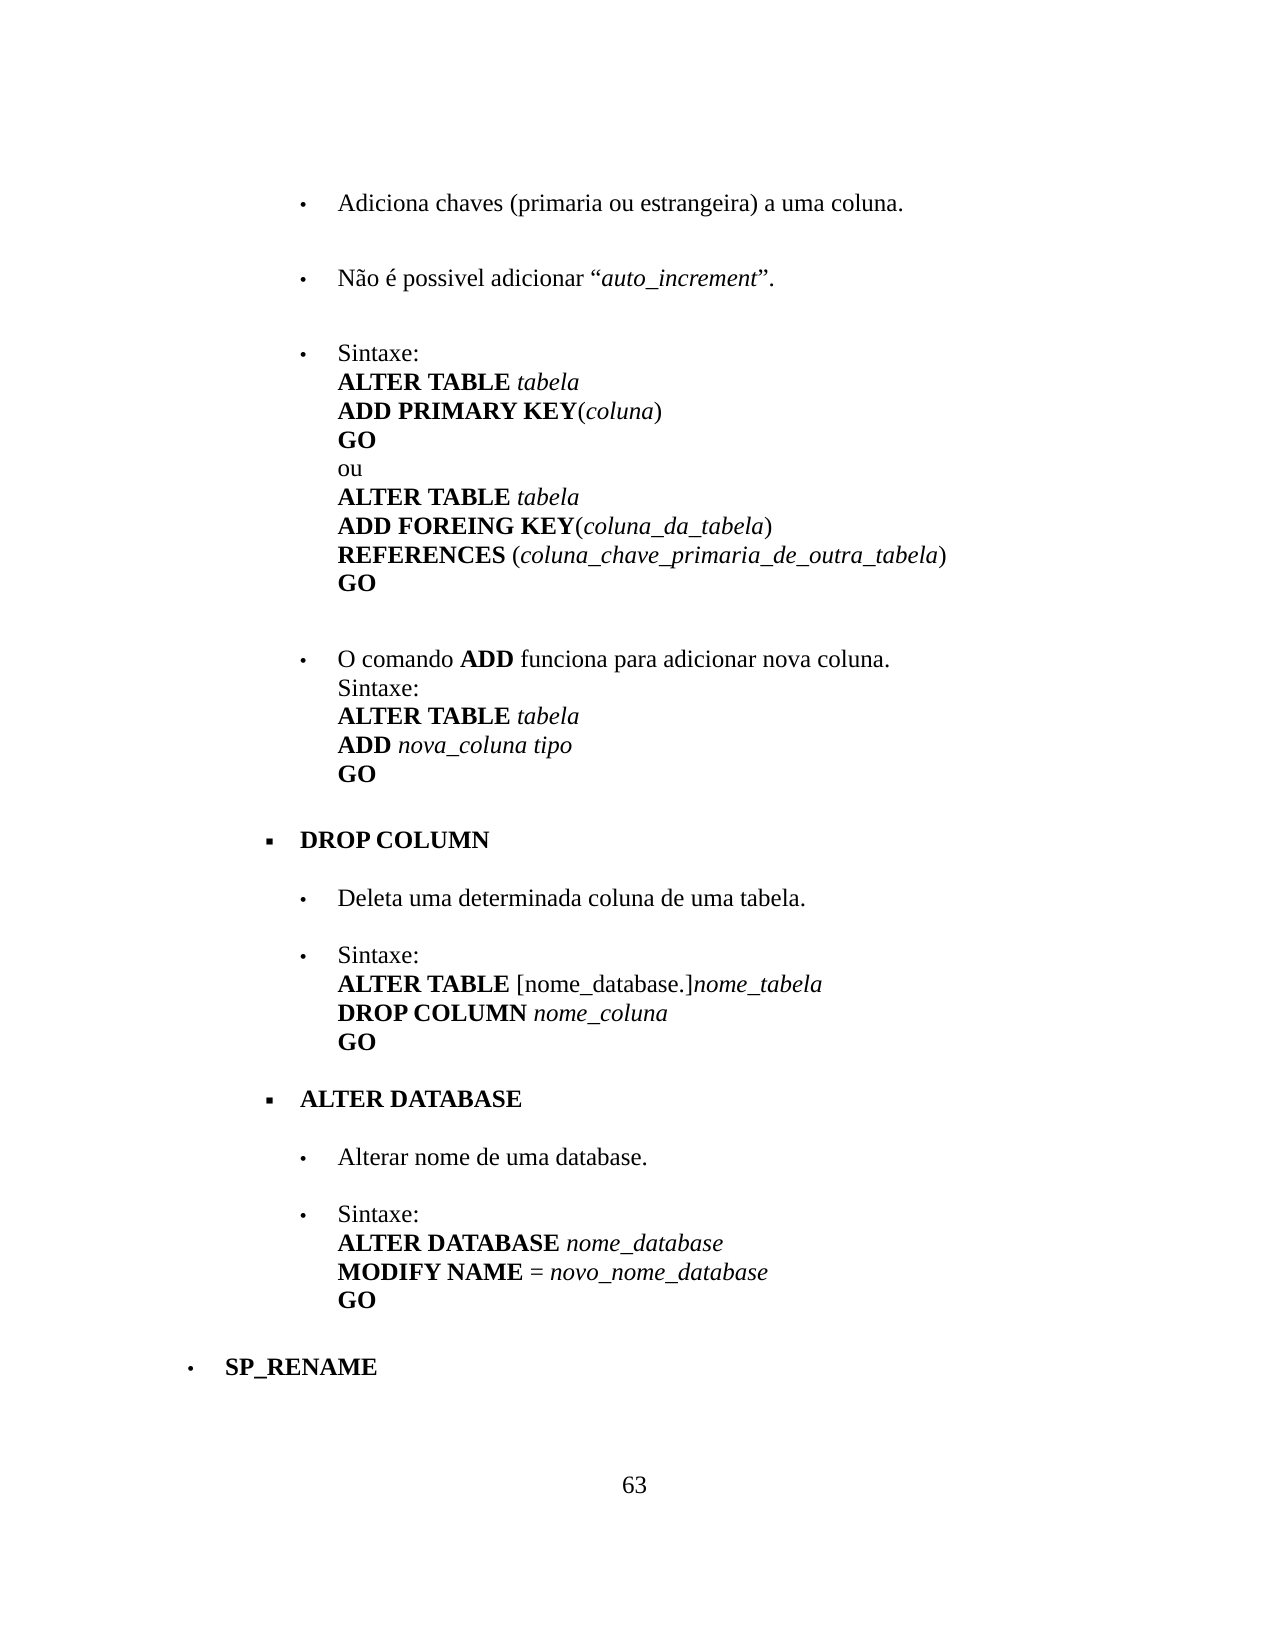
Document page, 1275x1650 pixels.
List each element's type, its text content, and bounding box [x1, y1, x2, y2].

list Sintaxe: ALTER TABLE tabela ADD PRIMARY KEY(coluna) GO ou ALTER TABLE tabela ADD FOREING KEY(coluna_da_tabela) REFERENCES (coluna_chave_primaria_de_outra_tabela) GO [300, 338, 1125, 626]
list Adiciona chaves (primaria ou estrangeira) a uma coluna. [300, 188, 1125, 245]
list SP_RENAME [187, 1352, 1125, 1409]
list O comando ADD funciona para adicionar nova coluna. Sintaxe: ALTER TABLE tabela ADD nova_coluna tipo GO [300, 644, 1125, 816]
list Sintaxe: ALTER DATABASE nome_database MODIFY NAME = novo_nome_database GO [300, 1199, 1125, 1343]
list DROP COLUMN [262, 825, 1125, 883]
list [262, 150, 1125, 179]
list Deleta uma determinada coluna de uma tabela. [300, 883, 1125, 940]
list ALTER DATABASE [262, 1084, 1125, 1142]
list Sintaxe: ALTER TABLE [nome_database.]nome_tabela DROP COLUMN nome_coluna GO [300, 940, 1125, 1084]
list Alterar nome de uma database. [300, 1142, 1125, 1199]
list Não é possivel adicionar “auto_increment”. [300, 263, 1125, 321]
